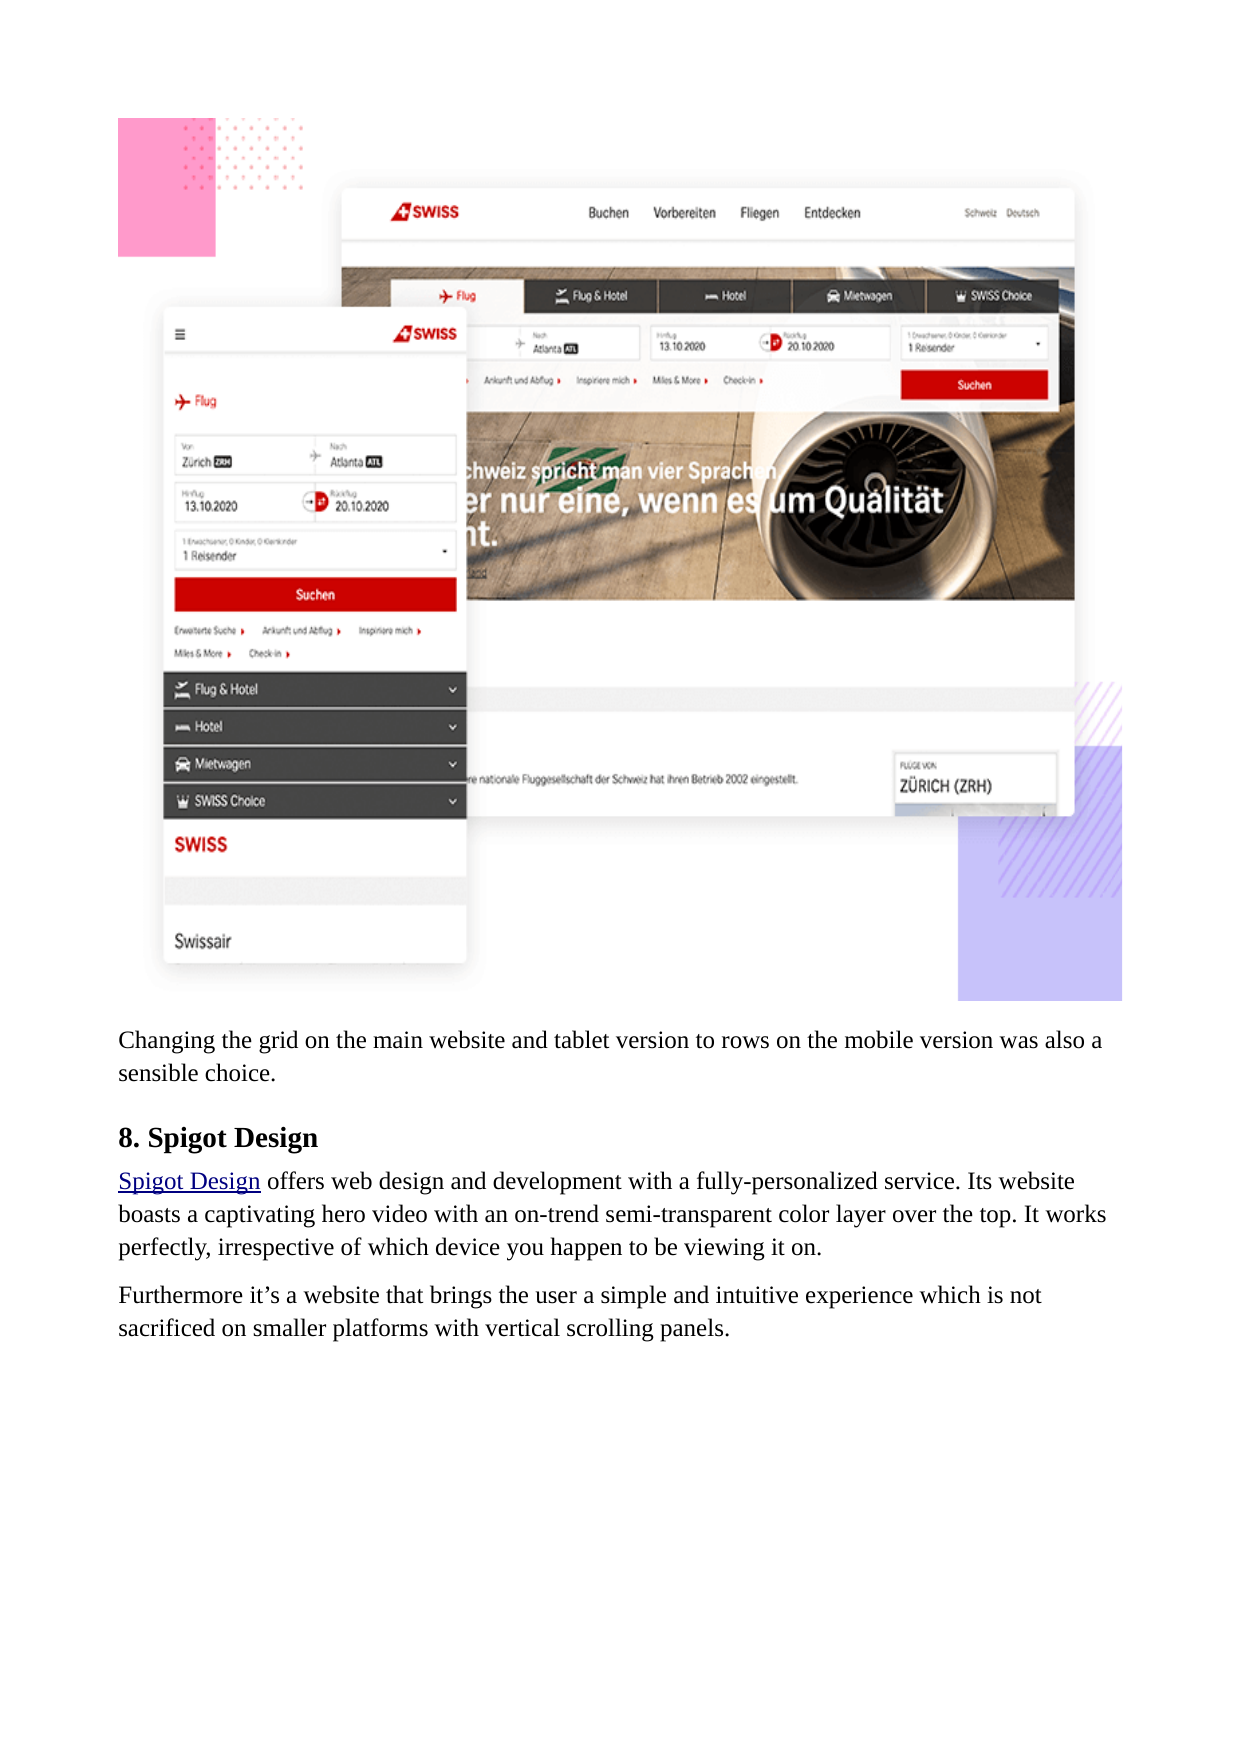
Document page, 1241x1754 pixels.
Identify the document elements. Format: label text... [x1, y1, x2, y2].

text Furthermore it’s a website that brings the user a simple and intuitive experience which is not sacrificed on smaller platforms with vertical scrolling panels. [118, 1280, 1122, 1342]
picture [118, 118, 1123, 1001]
subtitle 8. Spigot Design [118, 1120, 1122, 1154]
text Spigot Design offers web design and development with a fully-personalized service. Its website boasts a captivating hero video with an on-trend semi-transparent color layer over the top. It works perfectly, irrespective of which device you happen to be viewing it on. [118, 1166, 1122, 1261]
text Changing the grid on the main website and tablet version to rows on the mobile version was also a sensible choice. [118, 1025, 1122, 1087]
